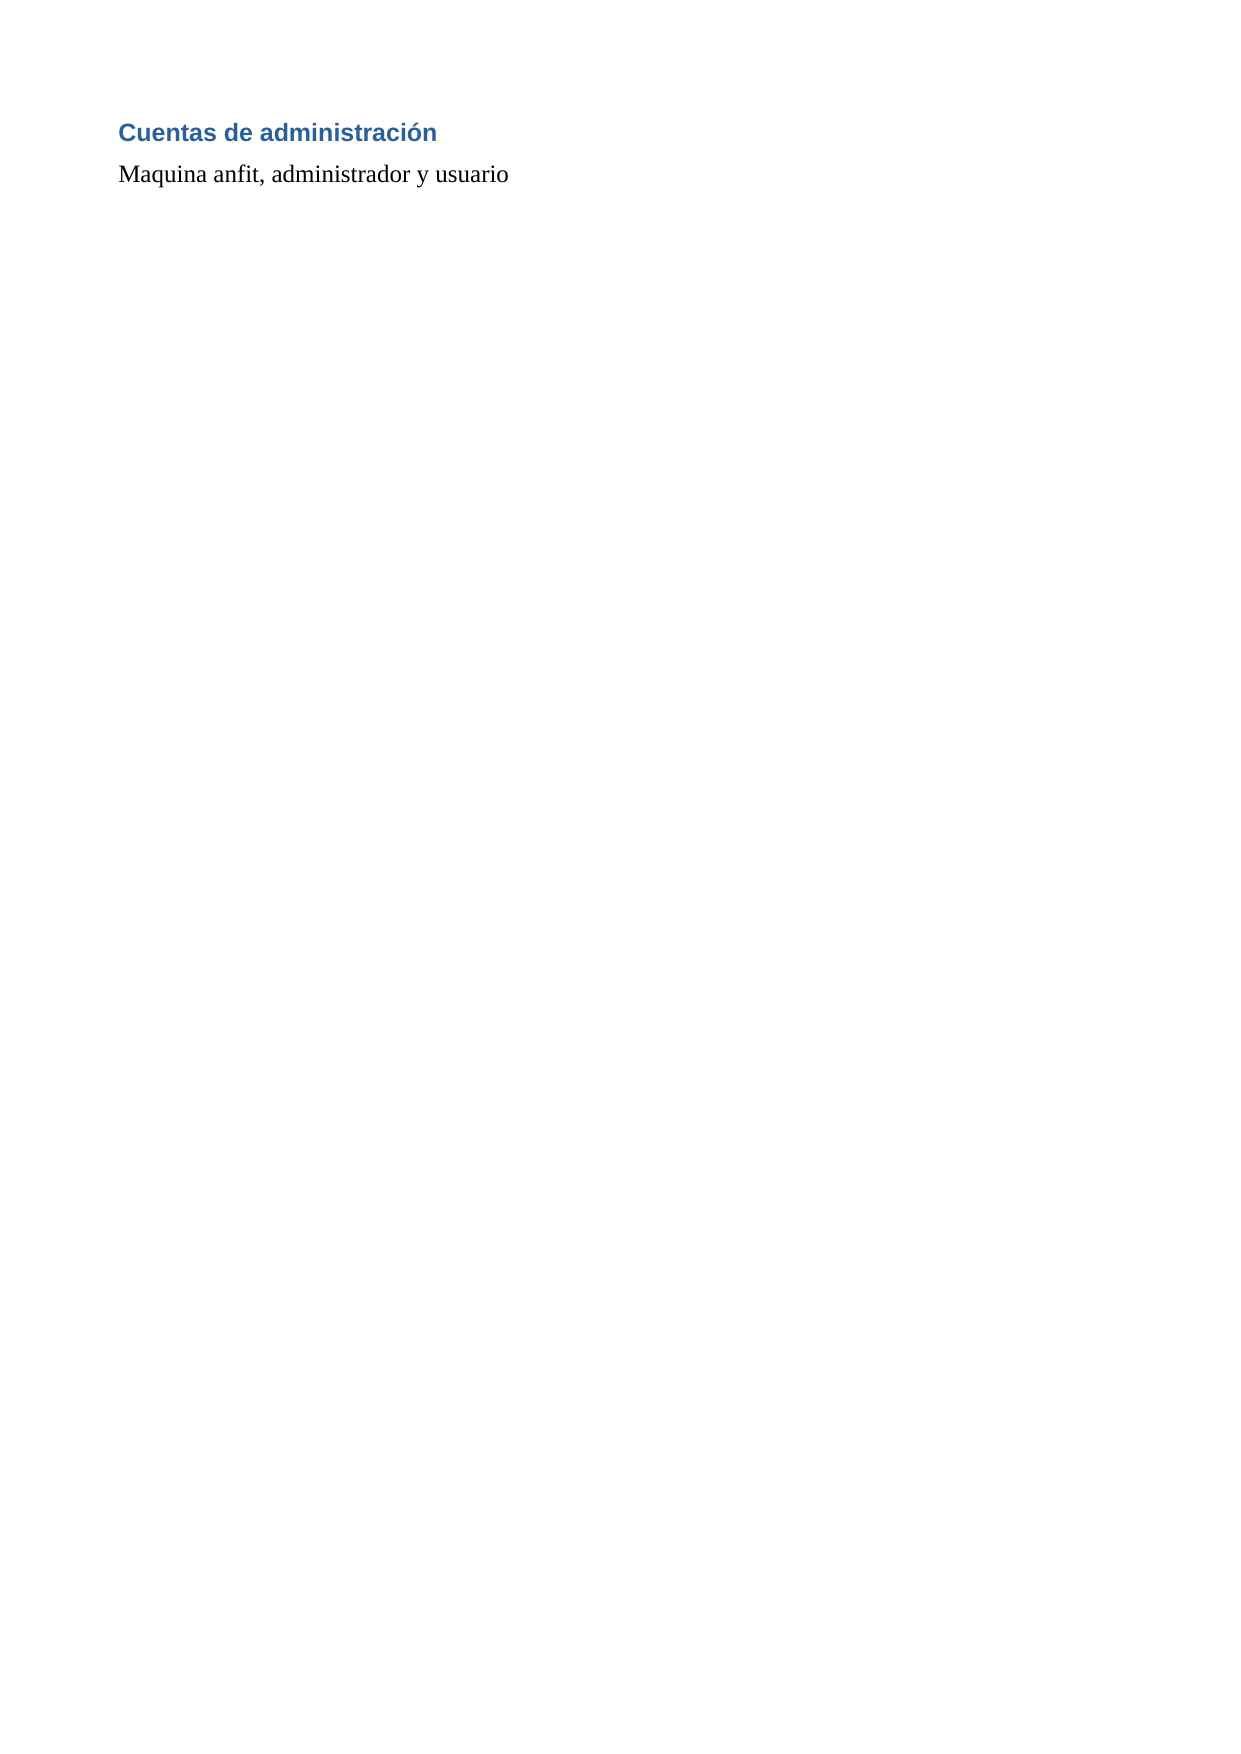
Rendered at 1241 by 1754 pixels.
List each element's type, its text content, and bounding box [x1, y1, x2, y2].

subtitle Cuentas de administración [118, 118, 1122, 147]
text Maquina anfit, administrador y usuario [118, 159, 1122, 188]
